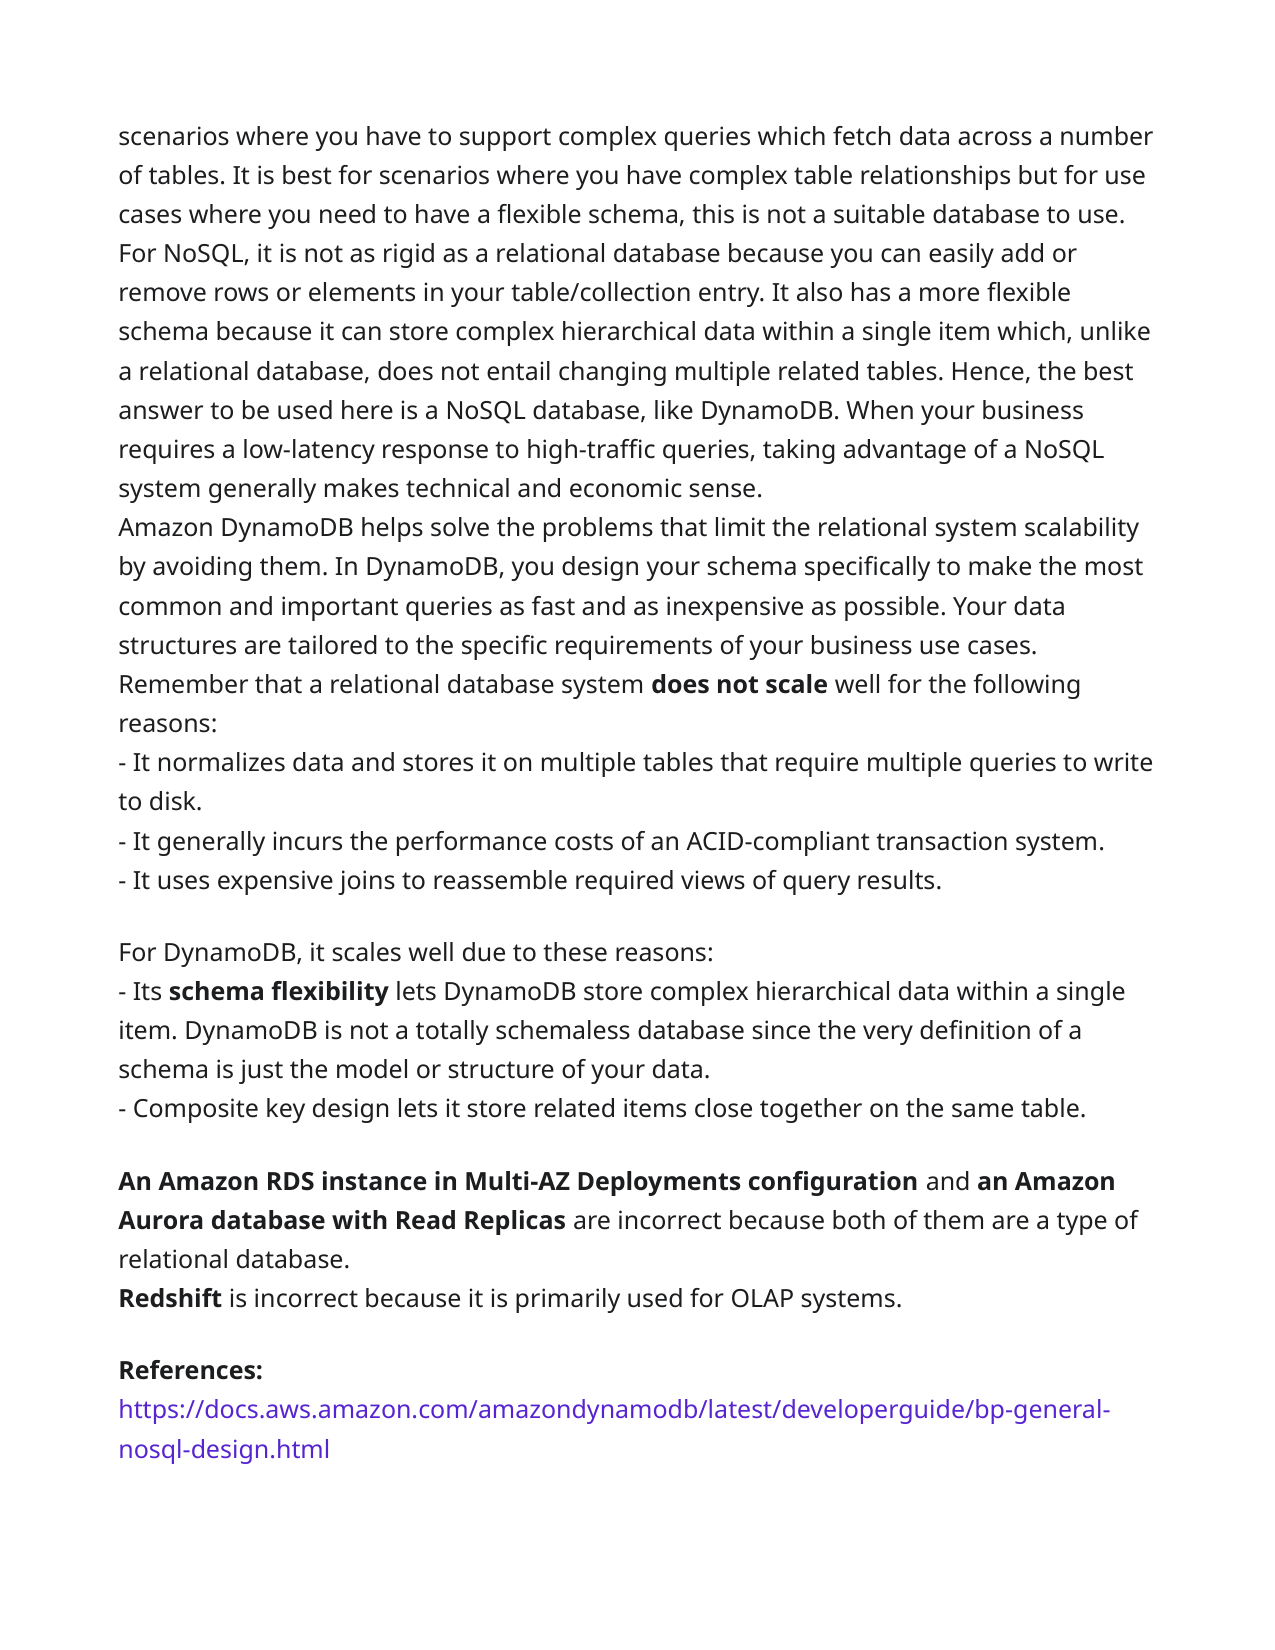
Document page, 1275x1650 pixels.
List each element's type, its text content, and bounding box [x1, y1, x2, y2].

text - It uses expensive joins to reassemble required views of query results. [118, 862, 1157, 896]
text https://docs.aws.amazon.com/amazondynamodb/latest/developerguide/bp-general-nosql-design.html [118, 1392, 1157, 1465]
text For NoSQL, it is not as rigid as a relational database because you can easily add or remove rows or elements in your table/collection entry. It also has a more flexible schema because it can store complex hierarchical data within a single item which, unlike a relational database, does not entail changing multiple related tables. Hence, the best answer to be used here is a NoSQL database, like DynamoDB. When your business requires a low-latency response to high-traffic queries, taking advantage of a NoSQL system generally makes technical and economic sense. [118, 236, 1157, 505]
text Redshift is incorrect because it is primarily used for OLAP systems. [118, 1281, 1157, 1315]
text - It normalizes data and stores it on multiple tables that require multiple queries to write to disk. [118, 745, 1157, 818]
text References: [118, 1353, 1157, 1387]
text For DynamoDB, it scales well due to these reasons: [118, 934, 1157, 968]
text - Its schema flexibility lets DynamoDB store complex hierarchical data within a single item. DynamoDB is not a totally schemaless database since the very definition of a schema is just the model or structure of your data. [118, 974, 1157, 1086]
text Amazon DynamoDB helps solve the problems that limit the relational system scalability by avoiding them. In DynamoDB, you design your schema specifically to make the most common and important queries as fast and as inexpensive as possible. Your data structures are tailored to the specific requirements of your business use cases. [118, 510, 1157, 661]
text An Amazon RDS instance in Multi-AZ Deployments configuration and an Amazon Aurora database with Read Replicas are incorrect because both of them are a type of relational database. [118, 1163, 1157, 1276]
text - It generally incurs the performance costs of an ACID-compliant transaction system. [118, 823, 1157, 857]
text - Composite key design lets it store related items close together on the same table. [118, 1091, 1157, 1125]
text Remember that a relational database system does not scale well for the following reasons: [118, 666, 1157, 740]
text scenarios where you have to support complex queries which fetch data across a number of tables. It is best for scenarios where you have complex table relationships but for use cases where you need to have a flexible schema, this is not a suitable database to use. [118, 118, 1157, 231]
